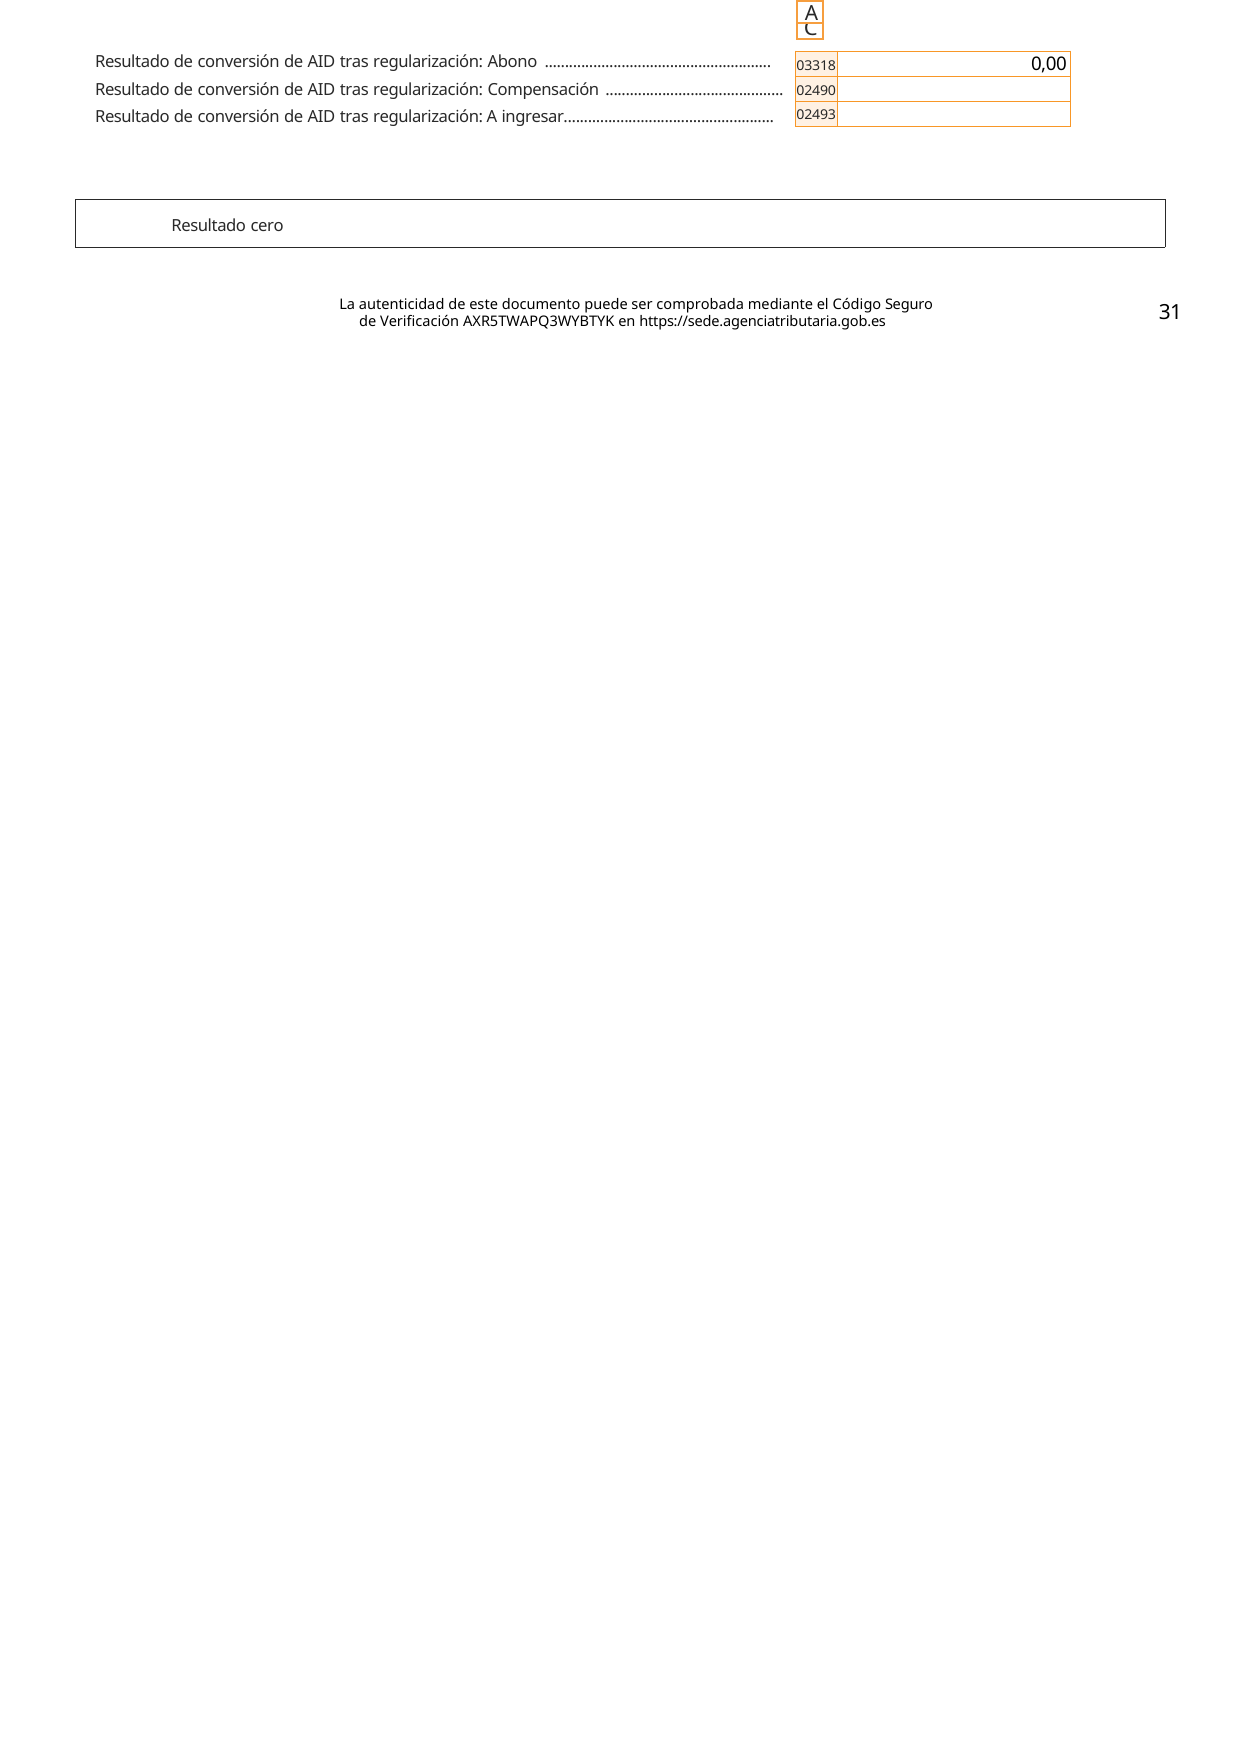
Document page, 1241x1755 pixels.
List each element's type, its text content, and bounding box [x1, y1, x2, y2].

table_cell 02490 [796, 77, 837, 101]
text de Verificación AXR5TWAPQ3WYBTYK en https://sede.agenciatributaria.gob.es [74, 314, 1171, 329]
table_cell [838, 102, 1070, 126]
text Resultado de conversión de AID tras regularización: Abono ........................................................ [95, 50, 1196, 128]
text A [804, 2, 822, 22]
text La autenticidad de este documento puede ser comprobada mediante el Código Seguro 31 [339, 288, 1196, 314]
table_cell 02493 [796, 102, 837, 126]
text Resultado cero [171, 213, 1165, 236]
text [1077, 77, 1196, 100]
text Resultado de conversión de AID tras regularización: A ingresar.................................................... [95, 105, 789, 128]
table_header 0,00 [838, 52, 1070, 76]
table_cell [838, 77, 1070, 101]
text C [804, 24, 822, 38]
text Resultado cero (9) [191, 148, 1166, 173]
text [1077, 105, 1196, 128]
text Resultado de conversión de AID tras regularización: Compensación ............................................ [95, 77, 789, 100]
table_header 03318 [796, 52, 837, 76]
